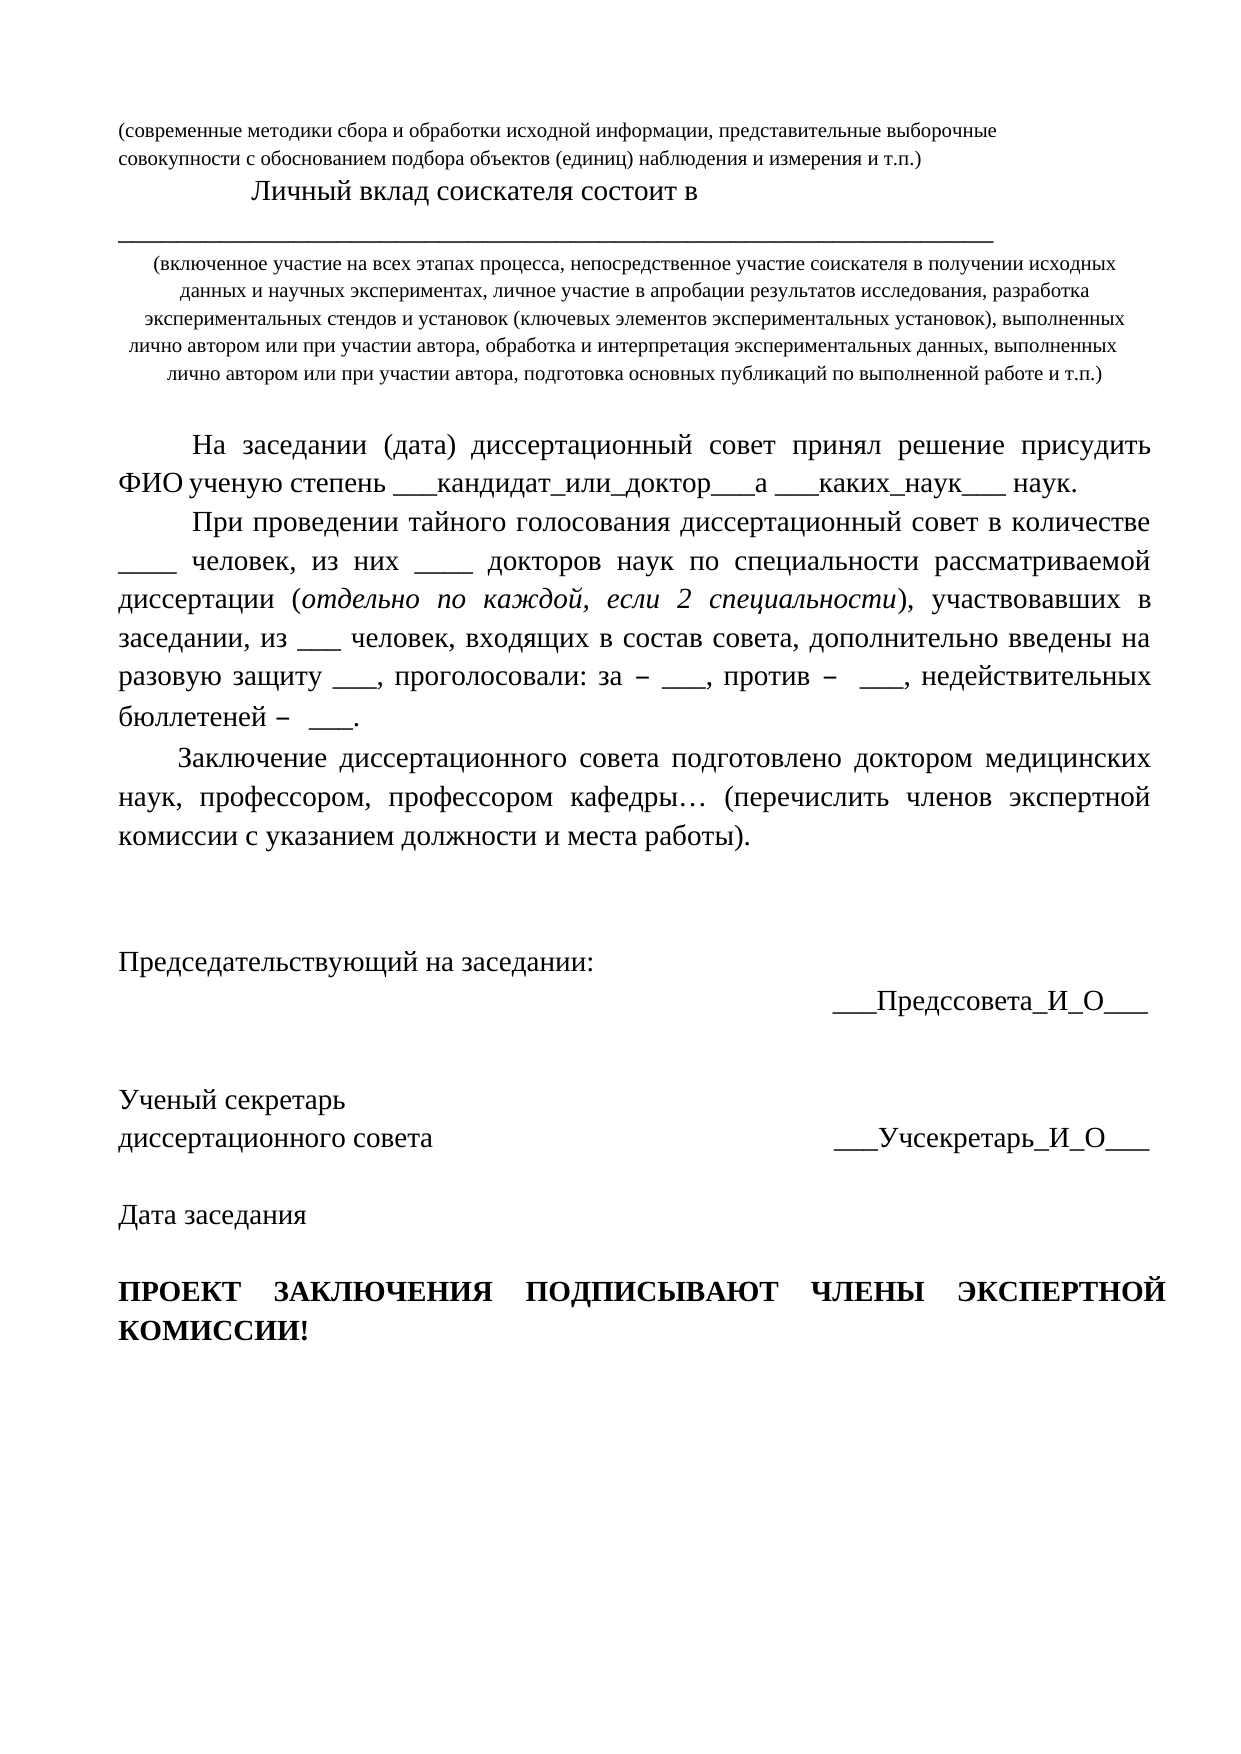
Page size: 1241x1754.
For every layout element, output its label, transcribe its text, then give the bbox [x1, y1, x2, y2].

text Заключение диссертационного совета подготовлено доктором медицинских наук, профессором, профессором кафедры… (перечислить членов экспертной комиссии с указанием должности и места работы). [118, 741, 1152, 851]
text При проведении тайного голосования диссертационный совет в количестве ____ человек, из них ____ докторов наук по специальности рассматриваемой диссертации (отдельно по каждой, если 2 специальности), участвовавших в заседании, из ___ человек, входящих в состав совета, дополнительно введены на разовую защиту ___, проголосовали: за – ___, против – ___, недействительных бюллетеней – ___. [118, 504, 1152, 735]
text (современные методики сбора и обработки исходной информации, представительные выборочные совокупности с обоснованием подбора объектов (единиц) наблюдения и измерения и т.п.) [118, 118, 1152, 170]
text Личный вклад соискателя состоит в ____________________________________________________________ [118, 173, 1152, 245]
text ПРОЕКТ ЗАКЛЮЧЕНИЯ ПОДПИСЫВАЮТ ЧЛЕНЫ ЭКСПЕРТНОЙ КОМИССИИ! [118, 1274, 1167, 1347]
text (включенное участие на всех этапах процесса, непосредственное участие соискателя в получении исходных [118, 250, 1152, 274]
text лично автором или при участии автора, подготовка основных публикаций по выполненной работе и т.п.) [118, 361, 1152, 385]
text Председательствующий на заседании: [118, 944, 1152, 978]
text лично автором или при участии автора, обработка и интерпретация экспериментальных данных, выполненных [118, 333, 1152, 357]
text экспериментальных стендов и установок (ключевых элементов экспериментальных установок), выполненных [118, 306, 1152, 330]
text данных и научных экспериментах, личное участие в апробации результатов исследования, разработка [118, 278, 1152, 302]
text диссертационного совета ___Учсекретарь_И_О___ [118, 1120, 1152, 1154]
text ___Предссовета_И_О___ [118, 983, 1152, 1016]
text Ученый секретарь [118, 1082, 1152, 1115]
text На заседании (дата) диссертационный совет принял решение присудить ФИО ученую степень ___кандидат_или_доктор___а ___каких_наук___ наук. [118, 427, 1152, 499]
text Дата заседания [118, 1197, 1152, 1231]
